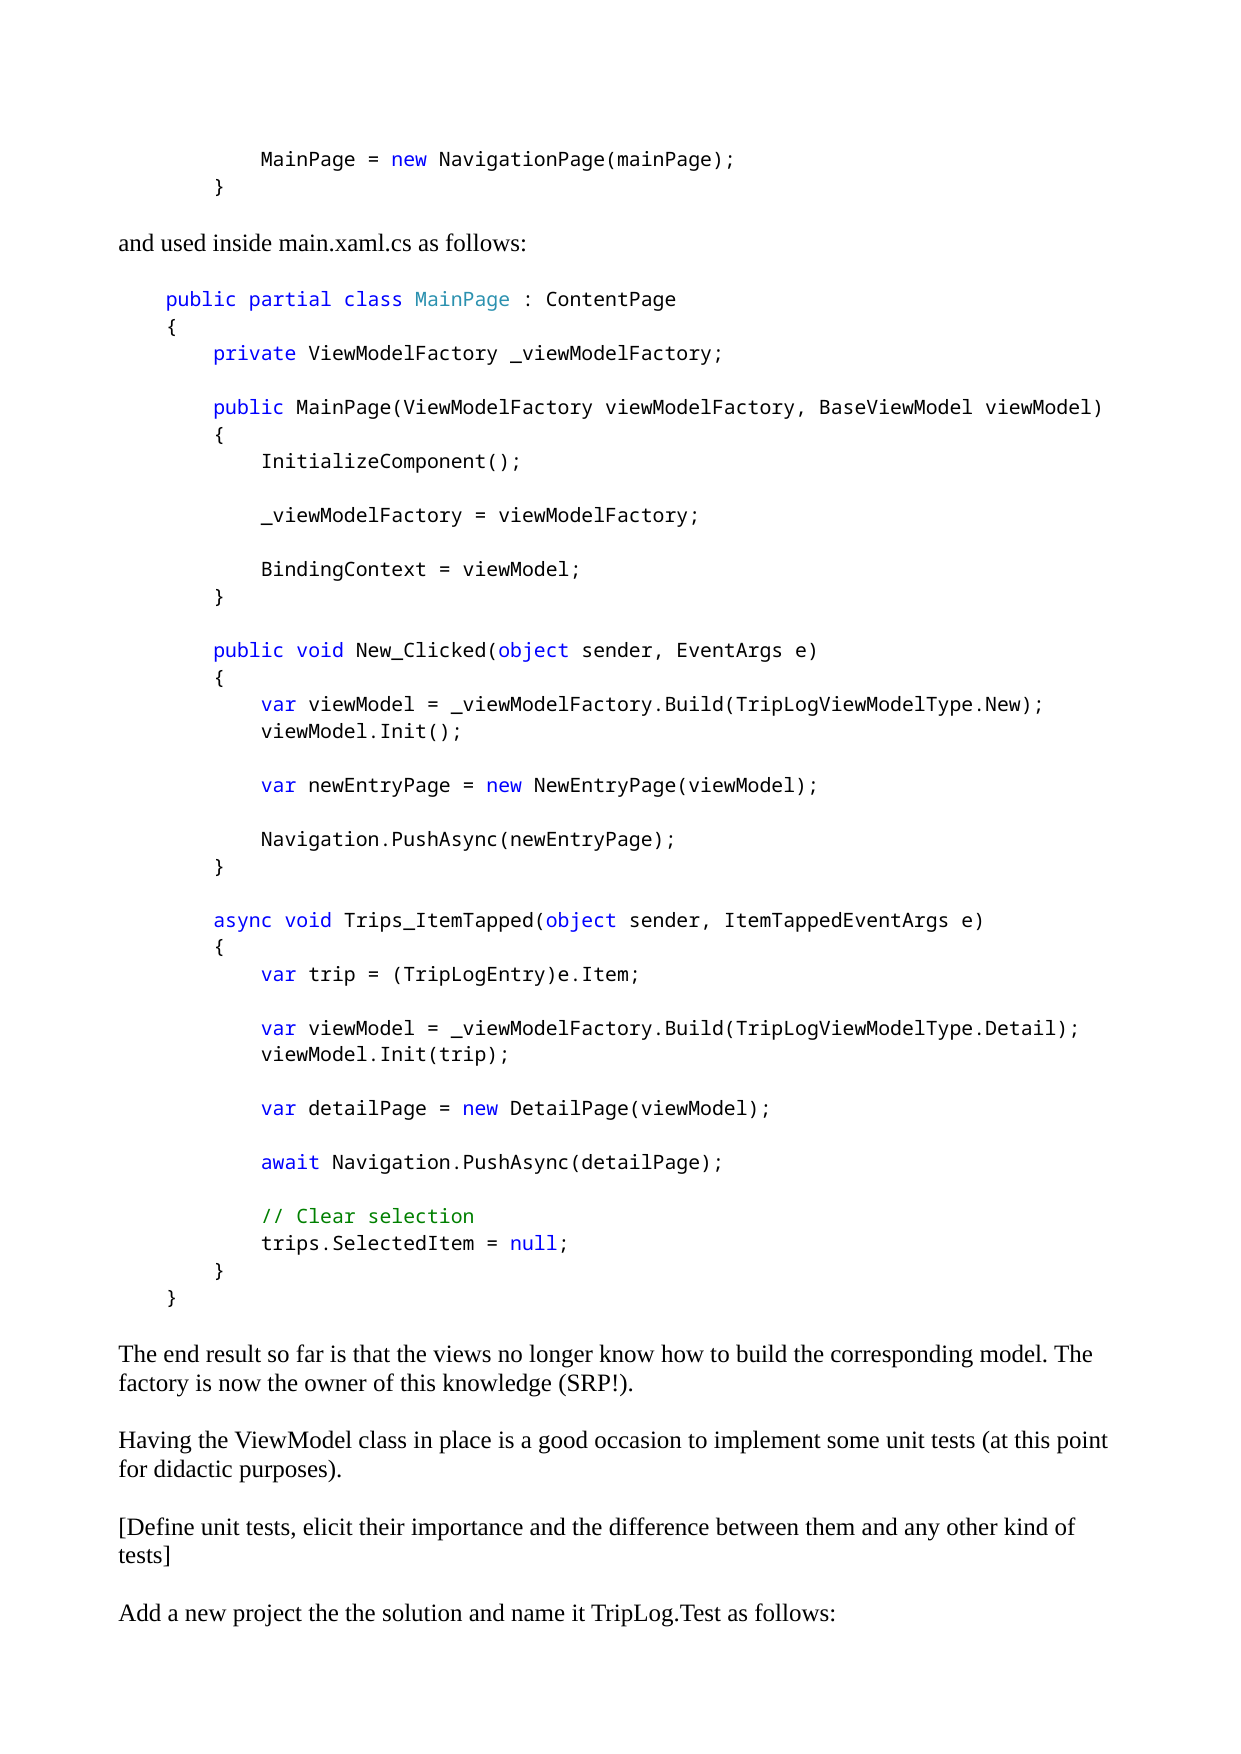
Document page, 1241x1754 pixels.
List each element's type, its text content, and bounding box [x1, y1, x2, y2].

text public MainPage(ViewModelFactory viewModelFactory, BaseViewModel viewModel) [118, 393, 1122, 420]
text trips.SelectedItem = null; [118, 1229, 1122, 1257]
text var viewModel = _viewModelFactory.Build(TripLogViewModelType.New); [118, 690, 1122, 717]
text } [118, 582, 1122, 609]
text async void Trips_ItemTapped(object sender, ItemTappedEventArgs e) [118, 906, 1122, 933]
text var viewModel = _viewModelFactory.Build(TripLogViewModelType.Detail); [118, 1014, 1122, 1041]
text Having the ViewModel class in place is a good occasion to implement some unit tests (at this point for didactic purposes). [118, 1426, 1122, 1483]
text and used inside main.xaml.cs as follows: [118, 228, 1122, 257]
text var detailPage = new DetailPage(viewModel); [118, 1095, 1122, 1122]
text var newEntryPage = new NewEntryPage(viewModel); [118, 771, 1122, 798]
text Navigation.PushAsync(newEntryPage); [118, 825, 1122, 852]
text } [118, 1283, 1122, 1311]
text MainPage = new NavigationPage(mainPage); [118, 145, 1122, 172]
text await Navigation.PushAsync(detailPage); [118, 1149, 1122, 1176]
text _viewModelFactory = viewModelFactory; [118, 501, 1122, 528]
text { [118, 663, 1122, 690]
text } [118, 852, 1122, 879]
text { [118, 312, 1122, 339]
text [Define unit tests, elicit their importance and the difference between them and any other kind of tests] [118, 1512, 1122, 1569]
text private ViewModelFactory _viewModelFactory; [118, 339, 1122, 366]
text public void New_Clicked(object sender, EventArgs e) [118, 636, 1122, 663]
text var trip = (TripLogEntry)e.Item; [118, 960, 1122, 987]
text } [118, 172, 1122, 199]
text BindingContext = viewModel; [118, 555, 1122, 582]
text { [118, 420, 1122, 447]
text viewModel.Init(); [118, 717, 1122, 744]
text { [118, 933, 1122, 960]
text } [118, 1257, 1122, 1283]
text The end result so far is that the views no longer know how to build the corresponding model. The factory is now the owner of this knowledge (SRP!). [118, 1339, 1122, 1397]
text Add a new project the the solution and name it TripLog.Test as follows: [118, 1598, 1122, 1627]
text // Clear selection [118, 1203, 1122, 1229]
text public partial class MainPage : ContentPage [118, 285, 1122, 312]
text InitializeComponent(); [118, 447, 1122, 474]
text viewModel.Init(trip); [118, 1041, 1122, 1068]
